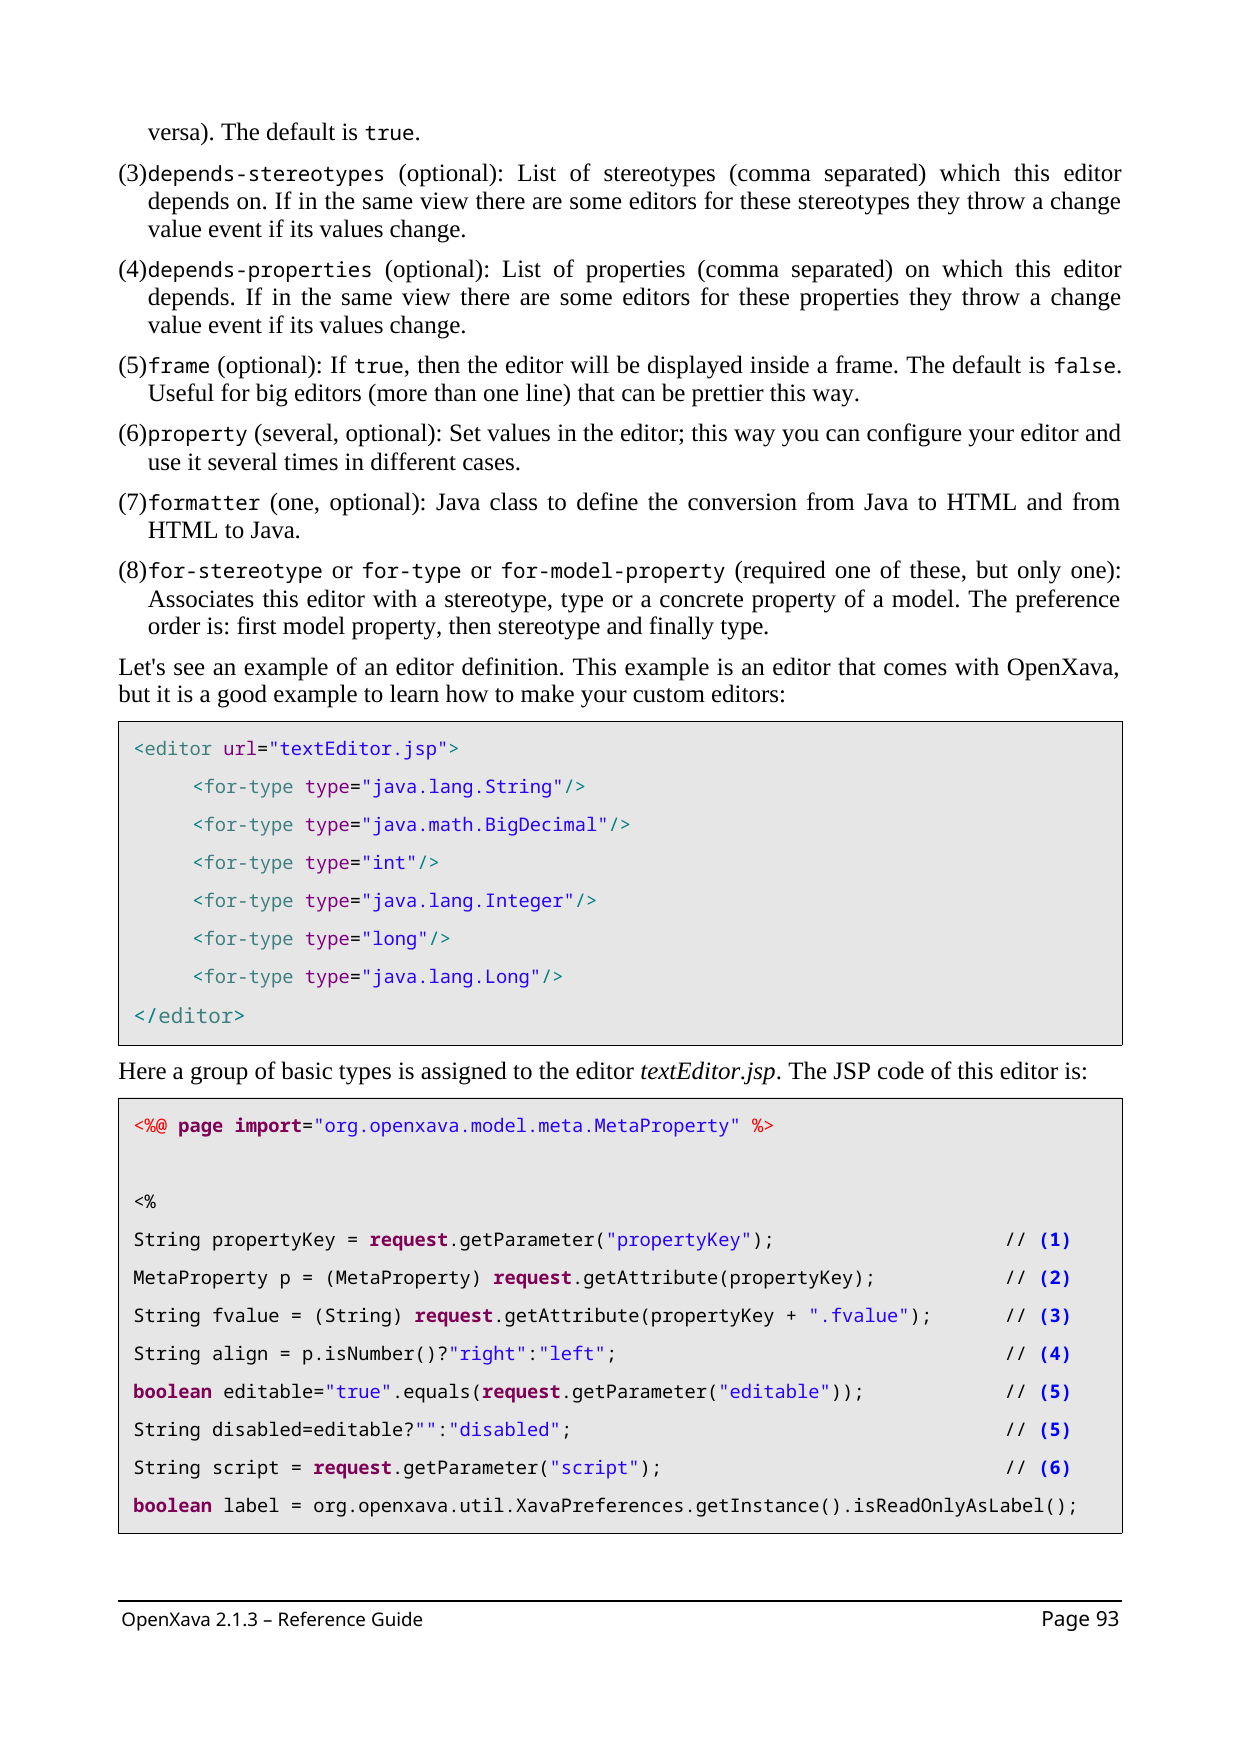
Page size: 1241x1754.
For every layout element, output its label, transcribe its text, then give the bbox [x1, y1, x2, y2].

list property (several, optional): Set values in the editor; this way you can configure your editor and use it several times in different cases. [118, 419, 1122, 476]
list for-stereotype or for-type or for-model-property (required one of these, but only one): Associates this editor with a stereotype, type or a concrete property of a model. The preference order is: first model property, then stereotype and finally type. [118, 556, 1122, 640]
list frame (optional): If true, then the editor will be displayed inside a frame. The default is false. Useful for big editors (more than one line) that can be prettier this way. [118, 351, 1122, 407]
text <for-type type="java.lang.String"/> [119, 758, 1122, 797]
text <for-type type="int"/> [119, 834, 1122, 873]
text <%@ page import="org.openxava.model.meta.MetaProperty" %> [119, 1099, 1122, 1135]
text Let's see an example of an editor definition. This example is an editor that comes with OpenXava, but it is a good example to learn how to make your custom editors: [118, 653, 1122, 708]
text MetaProperty p = (MetaProperty) request.getAttribute(propertyKey); // (2) [119, 1249, 1122, 1287]
text <for-type type="java.math.BigDecimal"/> [119, 797, 1122, 834]
text String fvalue = (String) request.getAttribute(propertyKey + ".fvalue"); // (3) [119, 1287, 1122, 1326]
list formatter (one, optional): Java class to define the conversion from Java to HTML and from HTML to Java. [118, 488, 1122, 544]
text <editor url="textEditor.jsp"> [119, 722, 1122, 758]
text <for-type type="long"/> [119, 911, 1122, 949]
list depends-stereotypes (optional): List of stereotypes (comma separated) which this editor depends on. If in the same view there are some editors for these stereotypes they throw a change value event if its values change. [118, 159, 1122, 242]
text String disabled=editable?"":"disabled"; // (5) [119, 1402, 1122, 1439]
text boolean editable="true".equals(request.getParameter("editable")); // (5) [119, 1363, 1122, 1402]
text boolean label = org.openxava.util.XavaPreferences.getInstance().isReadOnlyAsLabel(); [119, 1478, 1122, 1533]
text <% [119, 1173, 1122, 1211]
text String align = p.isNumber()?"right":"left"; // (4) [119, 1326, 1122, 1363]
text </editor> [119, 987, 1122, 1045]
text <for-type type="java.lang.Long"/> [119, 949, 1122, 987]
text String propertyKey = request.getParameter("propertyKey"); // (1) [119, 1211, 1122, 1249]
text String script = request.getParameter("script"); // (6) [119, 1439, 1122, 1478]
text Here a group of basic types is assigned to the editor textEditor.jsp. The JSP code of this editor is: [118, 1057, 1122, 1085]
list versa). The default is true. [118, 118, 1122, 146]
text <for-type type="java.lang.Integer"/> [119, 873, 1122, 911]
list depends-properties (optional): List of properties (comma separated) on which this editor depends. If in the same view there are some editors for these properties they throw a change value event if its values change. [118, 255, 1122, 339]
